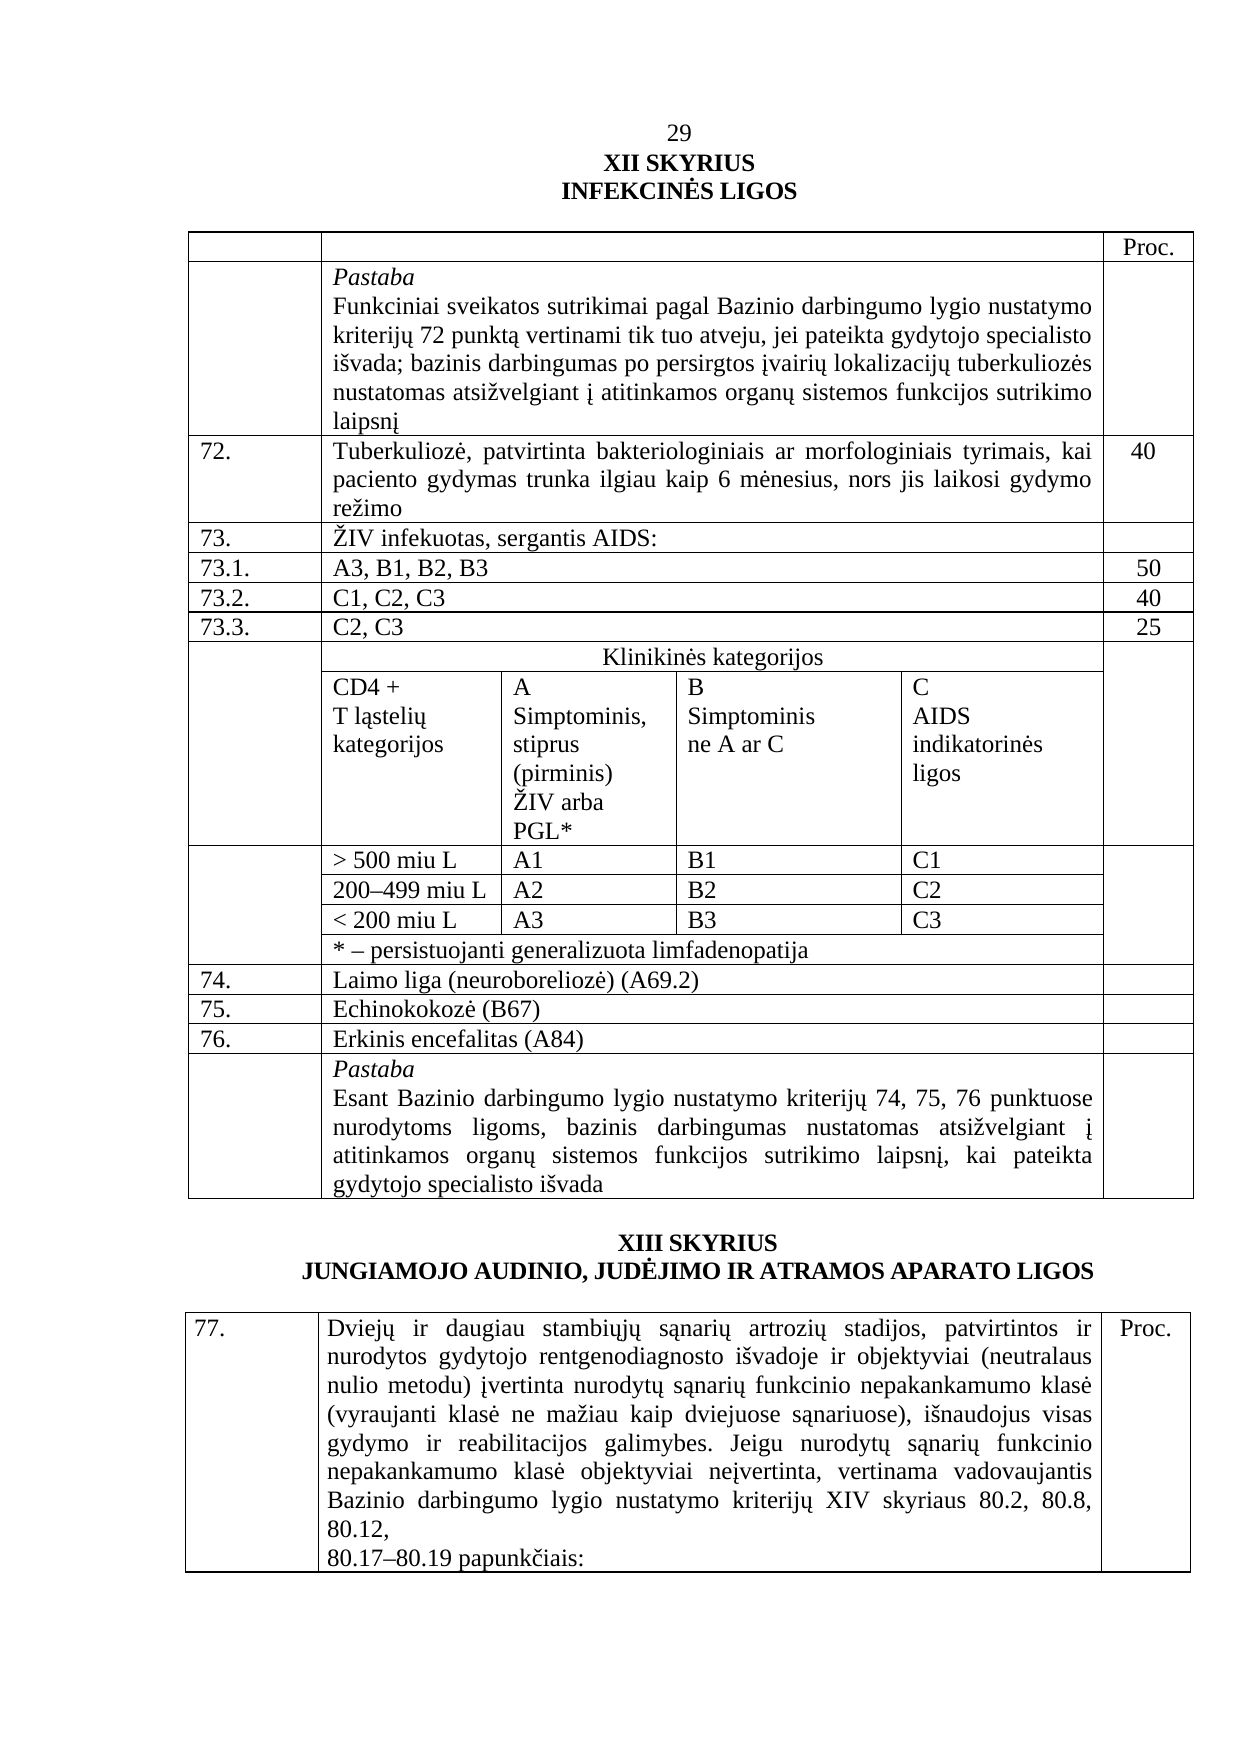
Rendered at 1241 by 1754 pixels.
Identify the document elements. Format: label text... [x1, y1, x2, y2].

table_cell 72. [189, 436, 321, 522]
table_header [322, 233, 1103, 261]
table_cell [1104, 965, 1193, 993]
table_cell 73.2. [189, 583, 321, 611]
table_cell C2, C3 [322, 613, 1103, 641]
table_cell [189, 262, 321, 435]
table_cell < 200 miu L [322, 905, 501, 934]
table_cell 25 [1104, 613, 1193, 641]
table_cell A3, B1, B2, B3 [322, 553, 1103, 582]
table_cell [1104, 262, 1193, 435]
table_cell A2 [502, 875, 676, 904]
table_cell Pastaba Funkciniai sveikatos sutrikimai pagal Bazinio darbingumo lygio nustatymo kriterijų 72 punktą vertinami tik tuo atveju, jei pateikta gydytojo specialisto išvada; bazinis darbingumas po persirgtos įvairių lokalizacijų tuberkuliozės nustatomas atsižvelgiant į atitinkamos organų sistemos funkcijos sutrikimo laipsnį [322, 262, 1103, 435]
table_header Dviejų ir daugiau stambiųjų sąnarių artrozių stadijos, patvirtintos ir nurodytos gydytojo rentgenodiagnosto išvadoje ir objektyviai (neutralaus nulio metodu) įvertinta nurodytų sąnarių funkcinio nepakankamumo klasė (vyraujanti klasė ne mažiau kaip dviejuose sąnariuose), išnaudojus visas gydymo ir reabilitacijos galimybes. Jeigu nurodytų sąnarių funkcinio nepakankamumo klasė objektyviai neįvertinta, vertinama vadovaujantis Bazinio darbingumo lygio nustatymo kriterijų XIV skyriaus 80.2, 80.8, 80.12, 80.17–80.19 papunkčiais: [319, 1313, 1101, 1571]
table_cell ŽIV infekuotas, sergantis AIDS: [322, 523, 1103, 552]
table_cell [1104, 995, 1193, 1023]
table_cell Erkinis encefalitas (A84) [322, 1024, 1103, 1053]
table_cell [189, 1054, 321, 1198]
table_cell C3 [902, 905, 1103, 934]
table_cell [189, 846, 321, 964]
text XIII SKYRIUS [214, 1228, 1181, 1256]
table_cell [189, 642, 321, 844]
table_cell 76. [189, 1024, 321, 1053]
table_cell 73.1. [189, 553, 321, 582]
table_cell A3 [502, 905, 676, 934]
table_cell B2 [677, 875, 901, 904]
table_cell * – persistuojanti generalizuota limfadenopatija [322, 935, 1103, 964]
table_cell Pastaba Esant Bazinio darbingumo lygio nustatymo kriterijų 74, 75, 76 punktuose nurodytoms ligoms, bazinis darbingumas nustatomas atsižvelgiant į atitinkamos organų sistemos funkcijos sutrikimo laipsnį, kai pateikta gydytojo specialisto išvada [322, 1054, 1103, 1198]
table_cell 40 [1104, 583, 1193, 611]
table_cell C2 [902, 875, 1103, 904]
table_cell CD4 + T ląstelių kategorijos [322, 672, 501, 844]
table_header Proc. [1104, 233, 1193, 261]
table_cell [1104, 523, 1193, 552]
table_cell A1 [502, 846, 676, 874]
table_cell 200–499 miu L [322, 875, 501, 904]
table_cell [1104, 846, 1193, 964]
table_cell > 500 miu L [322, 846, 501, 874]
table_cell 74. [189, 965, 321, 993]
table_cell A Simptominis, stiprus (pirminis) ŽIV arba PGL* [502, 672, 676, 844]
table_cell B3 [677, 905, 901, 934]
table_cell 73.3. [189, 613, 321, 641]
table_cell [1104, 1024, 1193, 1053]
table_cell C AIDS indikatorinės ligos [902, 672, 1103, 844]
table_cell 40 [1104, 436, 1193, 522]
table_cell Laimo liga (neuroboreliozė) (A69.2) [322, 965, 1103, 993]
text XII SKYRIUS [177, 148, 1181, 176]
table_header 77. [186, 1313, 318, 1571]
table_cell B Simptominis ne A ar C [677, 672, 901, 844]
table_cell [1104, 1054, 1193, 1198]
table_cell 50 [1104, 553, 1193, 582]
table_cell Echinokokozė (B67) [322, 995, 1103, 1023]
table_cell C1, C2, C3 [322, 583, 1103, 611]
table_cell Klinikinės kategorijos [322, 642, 1103, 671]
table_header Proc. [1102, 1313, 1190, 1571]
text INFEKCINĖS LIGOS [177, 176, 1181, 205]
table_cell [1104, 642, 1193, 844]
table_cell 75. [189, 995, 321, 1023]
table_cell 73. [189, 523, 321, 552]
table_cell Tuberkuliozė, patvirtinta bakteriologiniais ar morfologiniais tyrimais, kai paciento gydymas trunka ilgiau kaip 6 mėnesius, nors jis laikosi gydymo režimo [322, 436, 1103, 522]
table_cell B1 [677, 846, 901, 874]
table_header [189, 233, 321, 261]
text JUNGIAMOJO AUDINIO, JUDĖJIMO IR ATRAMOS APARATO LIGOS [214, 1256, 1181, 1285]
table_cell C1 [902, 846, 1103, 874]
